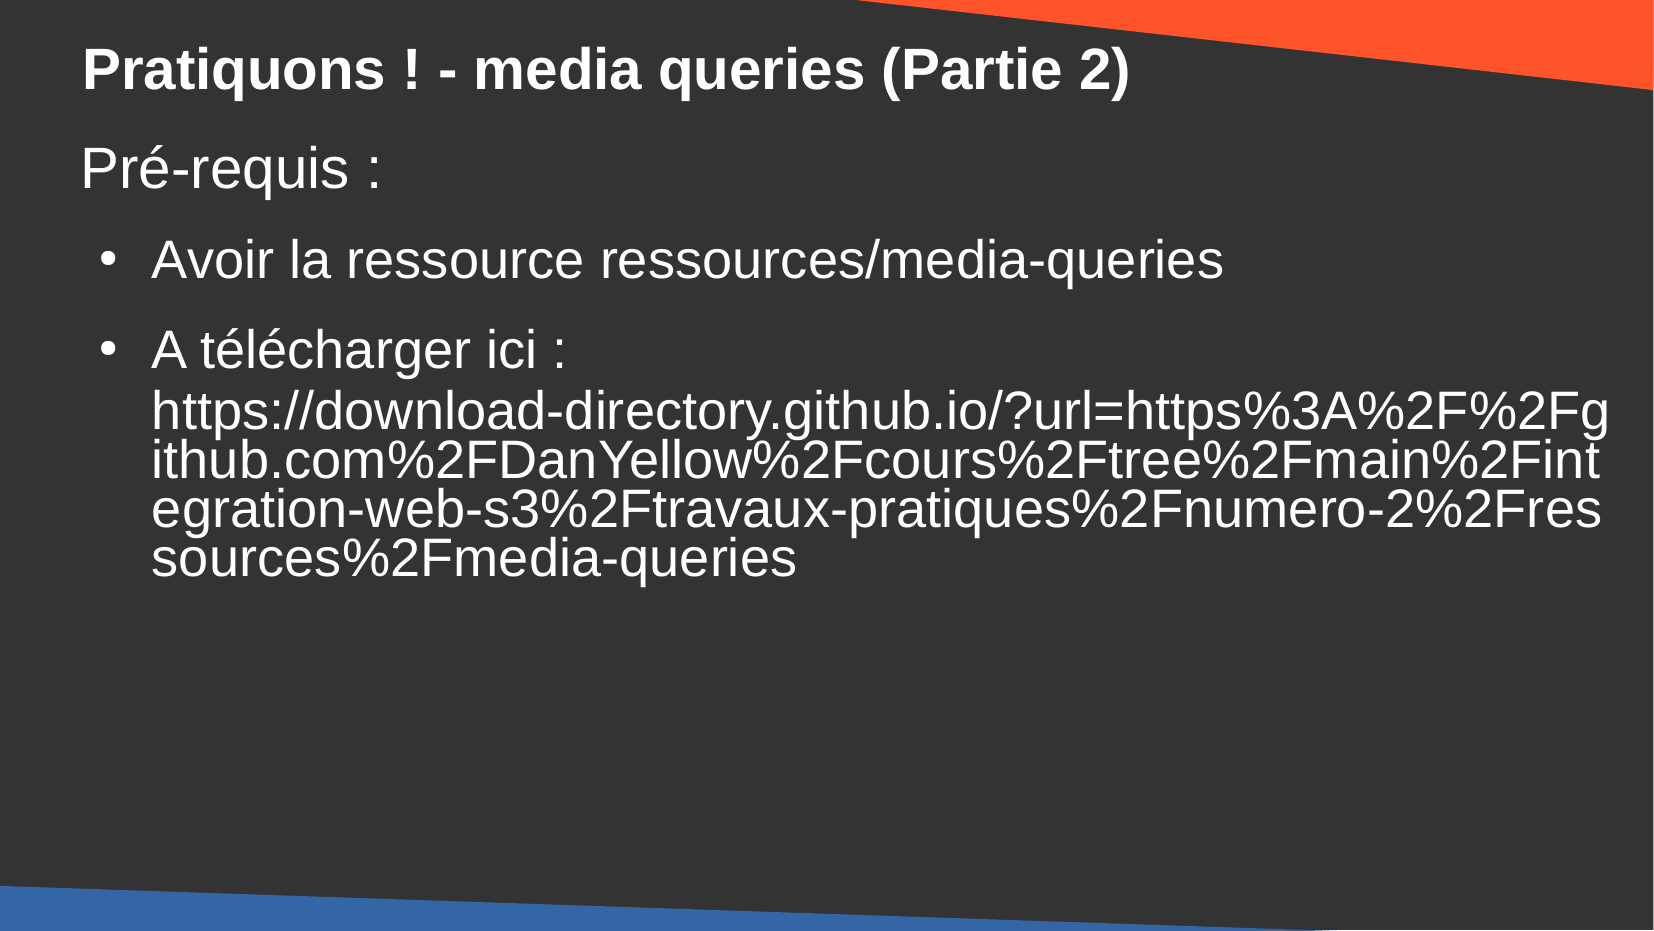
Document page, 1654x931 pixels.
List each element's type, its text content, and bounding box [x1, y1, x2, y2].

list Pré-requis : Avoir la ressource ressources/media-queries A télécharger ici : https://download-directory.github.io/?url=https%3A%2F%2Fgithub.com%2FDanYellow%2Fcours%2Ftree%2Fmain%2Fintegration-web-s3%2Ftravaux-pratiques%2Fnumero-2%2Fressources%2Fmedia-queries [80, 135, 1620, 650]
title Pratiquons ! - media queries (Partie 2) [82, 37, 1571, 114]
text_box [0, 885, 1337, 931]
text_box [855, 0, 1654, 91]
